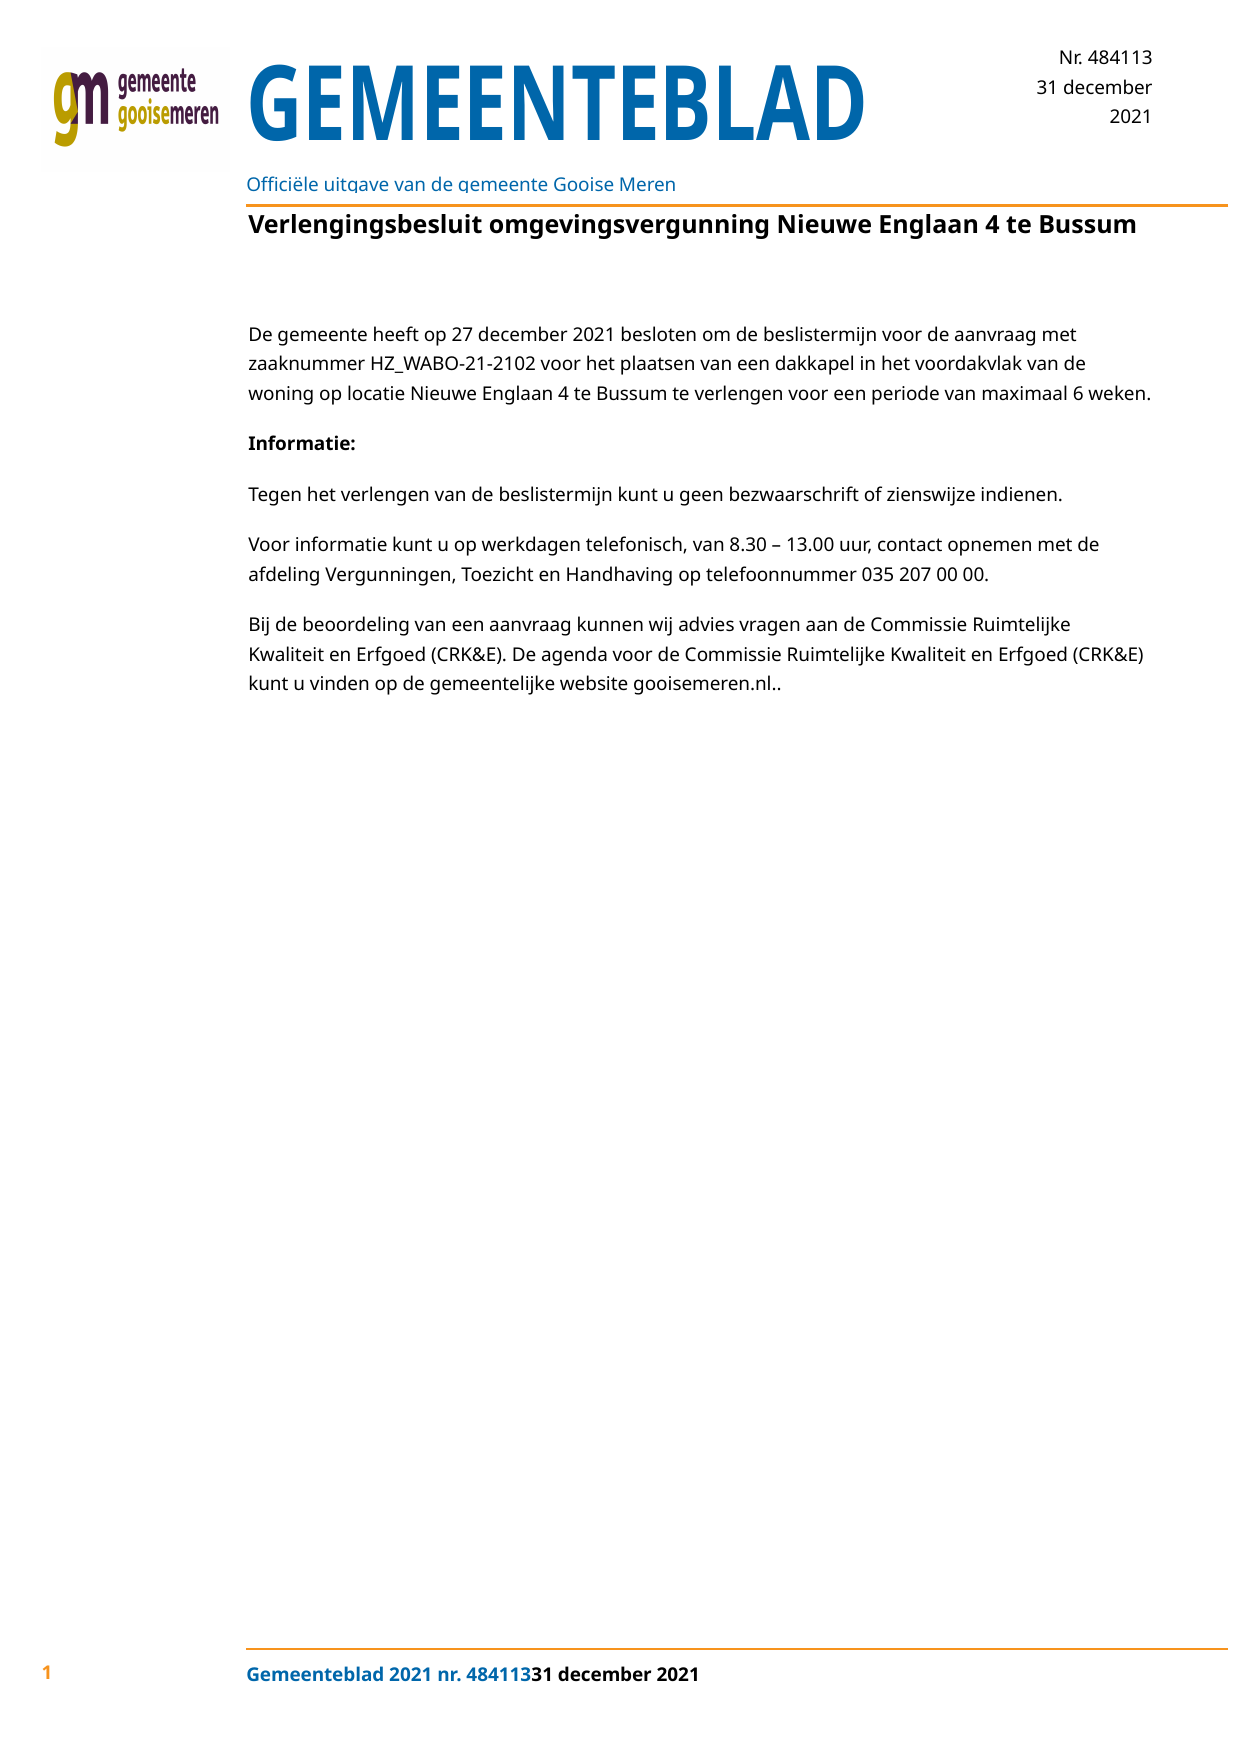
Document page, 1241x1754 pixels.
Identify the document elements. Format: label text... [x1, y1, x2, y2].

text Voor informatie kunt u op werkdagen telefonisch, van 8.30 – 13.00 uur, contact opnemen met de afdeling Vergunningen, Toezicht en Handhaving op telefoonnummer 035 207 00 00. [248, 531, 1152, 586]
text Informatie: [248, 430, 1152, 456]
picture [41, 47, 231, 172]
text De gemeente heeft op 27 december 2021 besloten om de beslistermijn voor de aanvraag met zaaknummer HZ_WABO-21-2102 voor het plaatsen van een dakkapel in het voordakvlak van de woning op locatie Nieuwe Englaan 4 te Bussum te verlengen voor een periode van maximaal 6 weken. [248, 321, 1152, 406]
text Bij de beoordeling van een aanvraag kunnen wij advies vragen aan de Commissie Ruimtelijke Kwaliteit en Erfgoed (CRK&E). De agenda voor de Commissie Ruimtelijke Kwaliteit en Erfgoed (CRK&E) kunt u vinden op de gemeentelijke website gooisemeren.nl.. [248, 611, 1152, 696]
text Tegen het verlengen van de beslistermijn kunt u geen bezwaarschrift of zienswijze indienen. [248, 481, 1152, 506]
text Verlengingsbesluit omgevingsvergunning Nieuwe Englaan 4 te Bussum [248, 207, 1152, 241]
